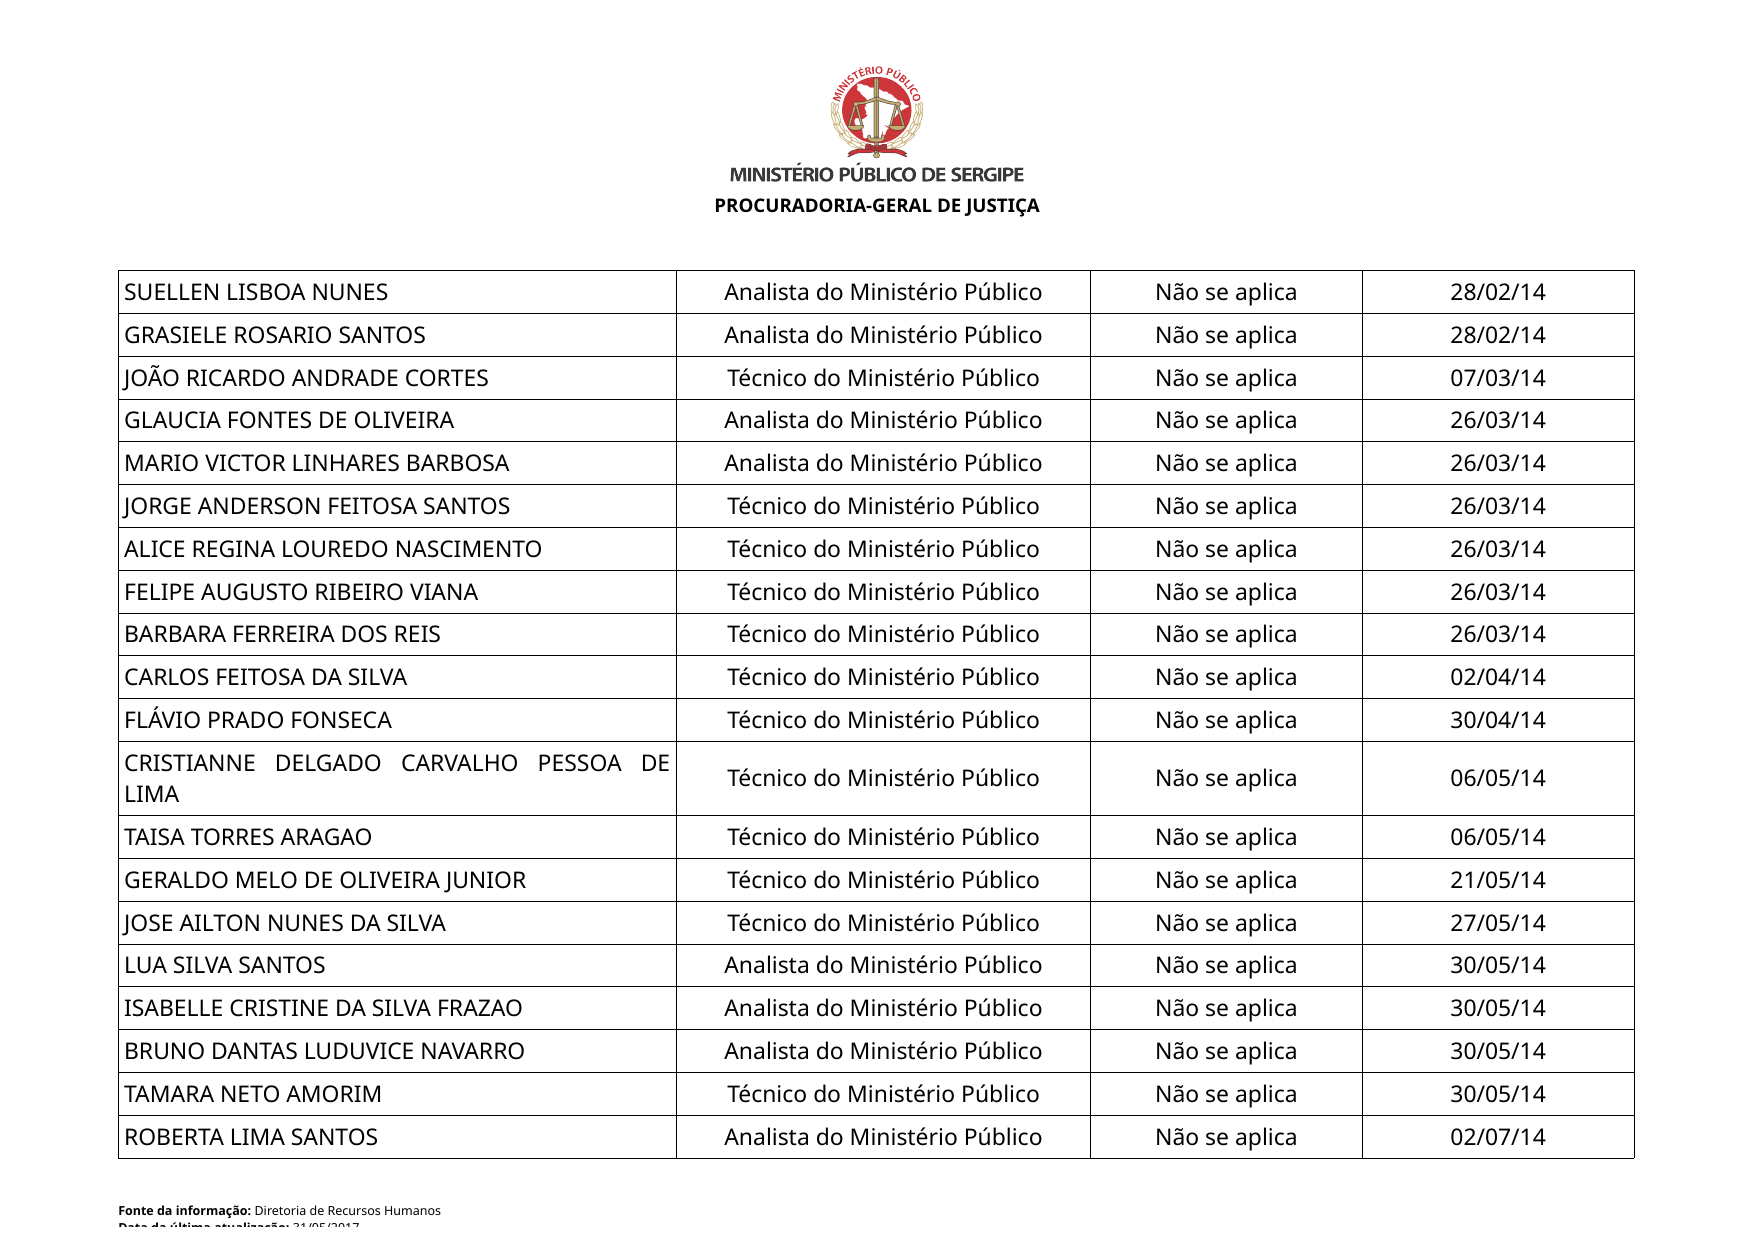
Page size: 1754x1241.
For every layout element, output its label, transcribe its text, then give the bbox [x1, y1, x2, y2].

table_cell Não se aplica [1091, 271, 1362, 313]
table_cell Não se aplica [1091, 987, 1362, 1029]
table_cell Analista do Ministério Público [677, 1030, 1090, 1072]
table_cell 26/03/14 [1363, 400, 1634, 441]
table_cell 30/05/14 [1363, 1030, 1634, 1072]
table_cell Técnico do Ministério Público [677, 816, 1090, 858]
table_cell 30/05/14 [1363, 945, 1634, 986]
table_cell Técnico do Ministério Público [677, 656, 1090, 698]
table_cell BRUNO DANTAS LUDUVICE NAVARRO [119, 1030, 676, 1072]
picture [730, 66, 1024, 185]
table_cell Analista do Ministério Público [677, 945, 1090, 986]
table_cell CARLOS FEITOSA DA SILVA [119, 656, 676, 698]
table_cell 30/04/14 [1363, 699, 1634, 741]
table_cell Não se aplica [1091, 314, 1362, 356]
table_cell Analista do Ministério Público [677, 314, 1090, 356]
table_cell Técnico do Ministério Público [677, 742, 1090, 815]
table_cell Técnico do Ministério Público [677, 485, 1090, 527]
table_cell 30/05/14 [1363, 1073, 1634, 1115]
table_cell 06/05/14 [1363, 816, 1634, 858]
table_cell Analista do Ministério Público [677, 987, 1090, 1029]
table_cell 26/03/14 [1363, 485, 1634, 527]
table_cell 26/03/14 [1363, 442, 1634, 484]
table_cell Analista do Ministério Público [677, 400, 1090, 441]
table_cell FLÁVIO PRADO FONSECA [119, 699, 676, 741]
table_cell JORGE ANDERSON FEITOSA SANTOS [119, 485, 676, 527]
table_cell Não se aplica [1091, 902, 1362, 943]
table_cell Não se aplica [1091, 656, 1362, 698]
table_cell 02/04/14 [1363, 656, 1634, 698]
table_cell 07/03/14 [1363, 357, 1634, 398]
table_cell TAISA TORRES ARAGAO [119, 816, 676, 858]
table_cell 28/02/14 [1363, 314, 1634, 356]
table_cell Não se aplica [1091, 699, 1362, 741]
table_cell 28/02/14 [1363, 271, 1634, 313]
table_cell Não se aplica [1091, 614, 1362, 655]
table_cell Analista do Ministério Público [677, 442, 1090, 484]
table_cell LUA SILVA SANTOS [119, 945, 676, 986]
table_cell Técnico do Ministério Público [677, 902, 1090, 943]
table_cell JOÃO RICARDO ANDRADE CORTES [119, 357, 676, 398]
table_cell ROBERTA LIMA SANTOS [119, 1116, 676, 1157]
table_cell Não se aplica [1091, 571, 1362, 612]
table_cell 02/07/14 [1363, 1116, 1634, 1157]
table_cell 21/05/14 [1363, 859, 1634, 901]
table_cell Não se aplica [1091, 528, 1362, 570]
table_cell Técnico do Ministério Público [677, 859, 1090, 901]
table_cell 27/05/14 [1363, 902, 1634, 943]
table_cell BARBARA FERREIRA DOS REIS [119, 614, 676, 655]
table_cell FELIPE AUGUSTO RIBEIRO VIANA [119, 571, 676, 612]
table_cell Técnico do Ministério Público [677, 528, 1090, 570]
table_cell JOSE AILTON NUNES DA SILVA [119, 902, 676, 943]
table_cell Não se aplica [1091, 357, 1362, 398]
table_cell Analista do Ministério Público [677, 271, 1090, 313]
table_cell Não se aplica [1091, 1030, 1362, 1072]
table_cell TAMARA NETO AMORIM [119, 1073, 676, 1115]
table_cell Não se aplica [1091, 442, 1362, 484]
table_cell 26/03/14 [1363, 571, 1634, 612]
table_cell GLAUCIA FONTES DE OLIVEIRA [119, 400, 676, 441]
table_cell Técnico do Ministério Público [677, 571, 1090, 612]
table_cell Não se aplica [1091, 742, 1362, 815]
table_cell SUELLEN LISBOA NUNES [119, 271, 676, 313]
table_cell Analista do Ministério Público [677, 1116, 1090, 1157]
table_cell Não se aplica [1091, 1073, 1362, 1115]
table_cell Técnico do Ministério Público [677, 357, 1090, 398]
table_cell Não se aplica [1091, 1116, 1362, 1157]
table_cell 26/03/14 [1363, 528, 1634, 570]
table_cell Não se aplica [1091, 816, 1362, 858]
table_cell GRASIELE ROSARIO SANTOS [119, 314, 676, 356]
table_cell GERALDO MELO DE OLIVEIRA JUNIOR [119, 859, 676, 901]
table_cell Não se aplica [1091, 400, 1362, 441]
table_cell 06/05/14 [1363, 742, 1634, 815]
table_cell ISABELLE CRISTINE DA SILVA FRAZAO [119, 987, 676, 1029]
table_cell Não se aplica [1091, 859, 1362, 901]
table_cell Não se aplica [1091, 945, 1362, 986]
table_cell ALICE REGINA LOUREDO NASCIMENTO [119, 528, 676, 570]
table_cell MARIO VICTOR LINHARES BARBOSA [119, 442, 676, 484]
table_cell Não se aplica [1091, 485, 1362, 527]
table_cell Técnico do Ministério Público [677, 699, 1090, 741]
table_cell 30/05/14 [1363, 987, 1634, 1029]
table_cell 26/03/14 [1363, 614, 1634, 655]
table_cell Técnico do Ministério Público [677, 614, 1090, 655]
table_cell CRISTIANNE DELGADO CARVALHO PESSOA DE LIMA [119, 742, 676, 815]
table_cell Técnico do Ministério Público [677, 1073, 1090, 1115]
